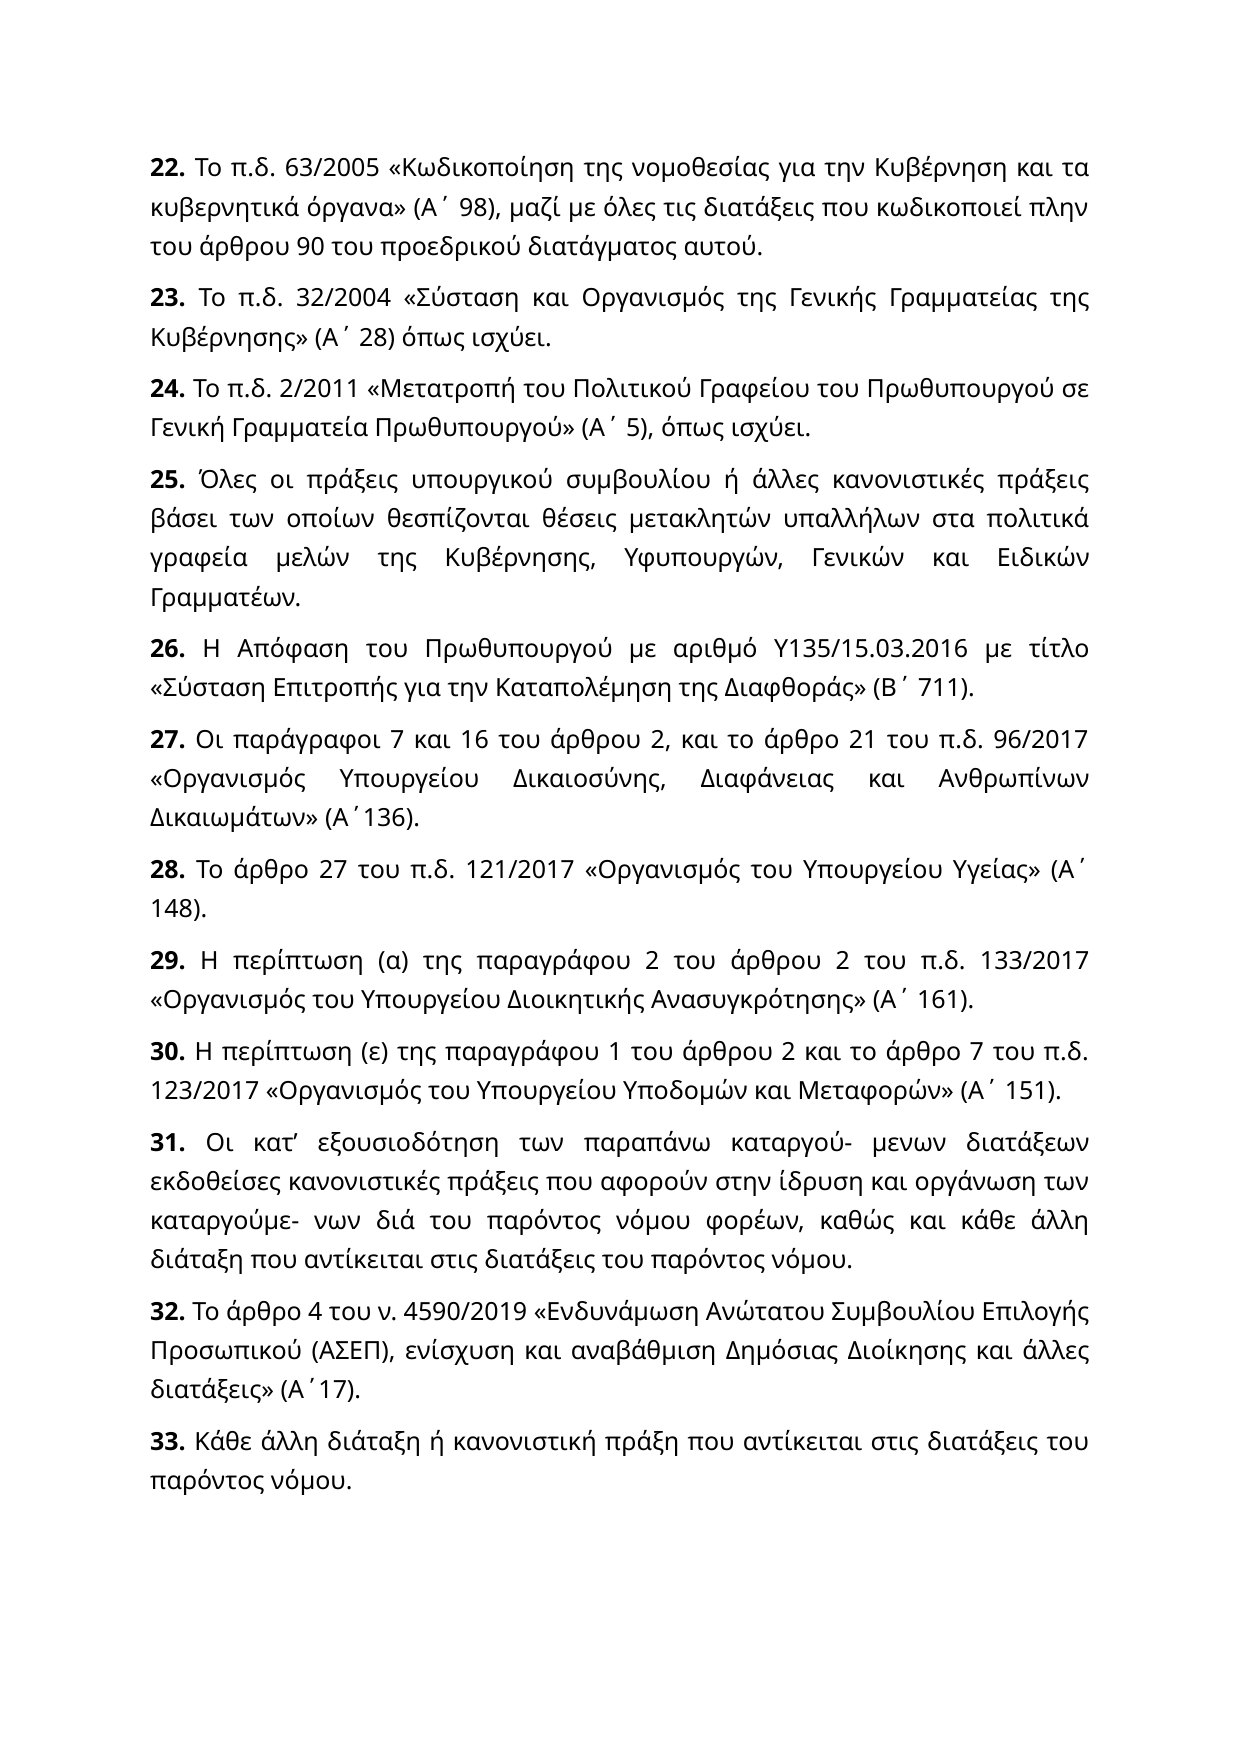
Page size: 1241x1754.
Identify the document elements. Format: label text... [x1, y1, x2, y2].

text 30. Η περίπτωση (ε) της παραγράφου 1 του άρθρου 2 και το άρθρο 7 του π.δ. 123/2017 «Οργανισμός του Υπουργείου Υποδομών και Μεταφορών» (Α΄ 151). [150, 1033, 1090, 1107]
text 27. Οι παράγραφοι 7 και 16 του άρθρου 2, και το άρθρο 21 του π.δ. 96/2017 «Οργανισμός Υπουργείου Δικαιοσύνης, Διαφάνειας και Ανθρωπίνων Δικαιωμάτων» (Α΄136). [150, 722, 1090, 834]
text 31. Οι κατ’ εξουσιοδότηση των παραπάνω καταργού- μενων διατάξεων εκδοθείσες κανονιστικές πράξεις που αφορούν στην ίδρυση και οργάνωση των καταργούμε- νων διά του παρόντος νόμου φορέων, καθώς και κάθε άλλη διάταξη που αντίκειται στις διατάξεις του παρόντος νόμου. [150, 1124, 1090, 1276]
text 26. Η Απόφαση του Πρωθυπουργού με αριθμό Υ135/15.03.2016 με τίτλο «Σύσταση Επιτροπής για την Καταπολέμηση της Διαφθοράς» (Β΄ 711). [150, 631, 1090, 704]
text 29. Η περίπτωση (α) της παραγράφου 2 του άρθρου 2 του π.δ. 133/2017 «Οργανισμός του Υπουργείου Διοικητικής Ανασυγκρότησης» (Α΄ 161). [150, 942, 1090, 1016]
text 23. Το π.δ. 32/2004 «Σύσταση και Οργανισμός της Γενικής Γραμματείας της Κυβέρνησης» (Α΄ 28) όπως ισχύει. [150, 280, 1090, 353]
text 28. Το άρθρο 27 του π.δ. 121/2017 «Οργανισμός του Υπουργείου Υγείας» (Α΄ 148). [150, 852, 1090, 925]
text 22. Το π.δ. 63/2005 «Κωδικοποίηση της νομοθεσίας για την Κυβέρνηση και τα κυβερνητικά όργανα» (Α΄ 98), μαζί με όλες τις διατάξεις που κωδικοποιεί πλην του άρθρου 90 του προεδρικού διατάγματος αυτού. [150, 150, 1090, 262]
text 25. Όλες οι πράξεις υπουργικού συμβουλίου ή άλλες κανονιστικές πράξεις βάσει των οποίων θεσπίζονται θέσεις μετακλητών υπαλλήλων στα πολιτικά γραφεία μελών της Κυβέρνησης, Υφυπουργών, Γενικών και Ειδικών Γραμματέων. [150, 462, 1090, 613]
text 32. Το άρθρο 4 του ν. 4590/2019 «Ενδυνάμωση Ανώτατου Συμβουλίου Επιλογής Προσωπικού (ΑΣΕΠ), ενίσχυση και αναβάθμιση Δημόσιας Διοίκησης και άλλες διατάξεις» (Α΄17). [150, 1293, 1090, 1406]
text 33. Κάθε άλλη διάταξη ή κανονιστική πράξη που αντίκειται στις διατάξεις του παρόντος νόμου. [150, 1423, 1090, 1497]
text 24. Το π.δ. 2/2011 «Μετατροπή του Πολιτικού Γραφείου του Πρωθυπουργού σε Γενική Γραμματεία Πρωθυπουργού» (Α΄ 5), όπως ισχύει. [150, 371, 1090, 444]
